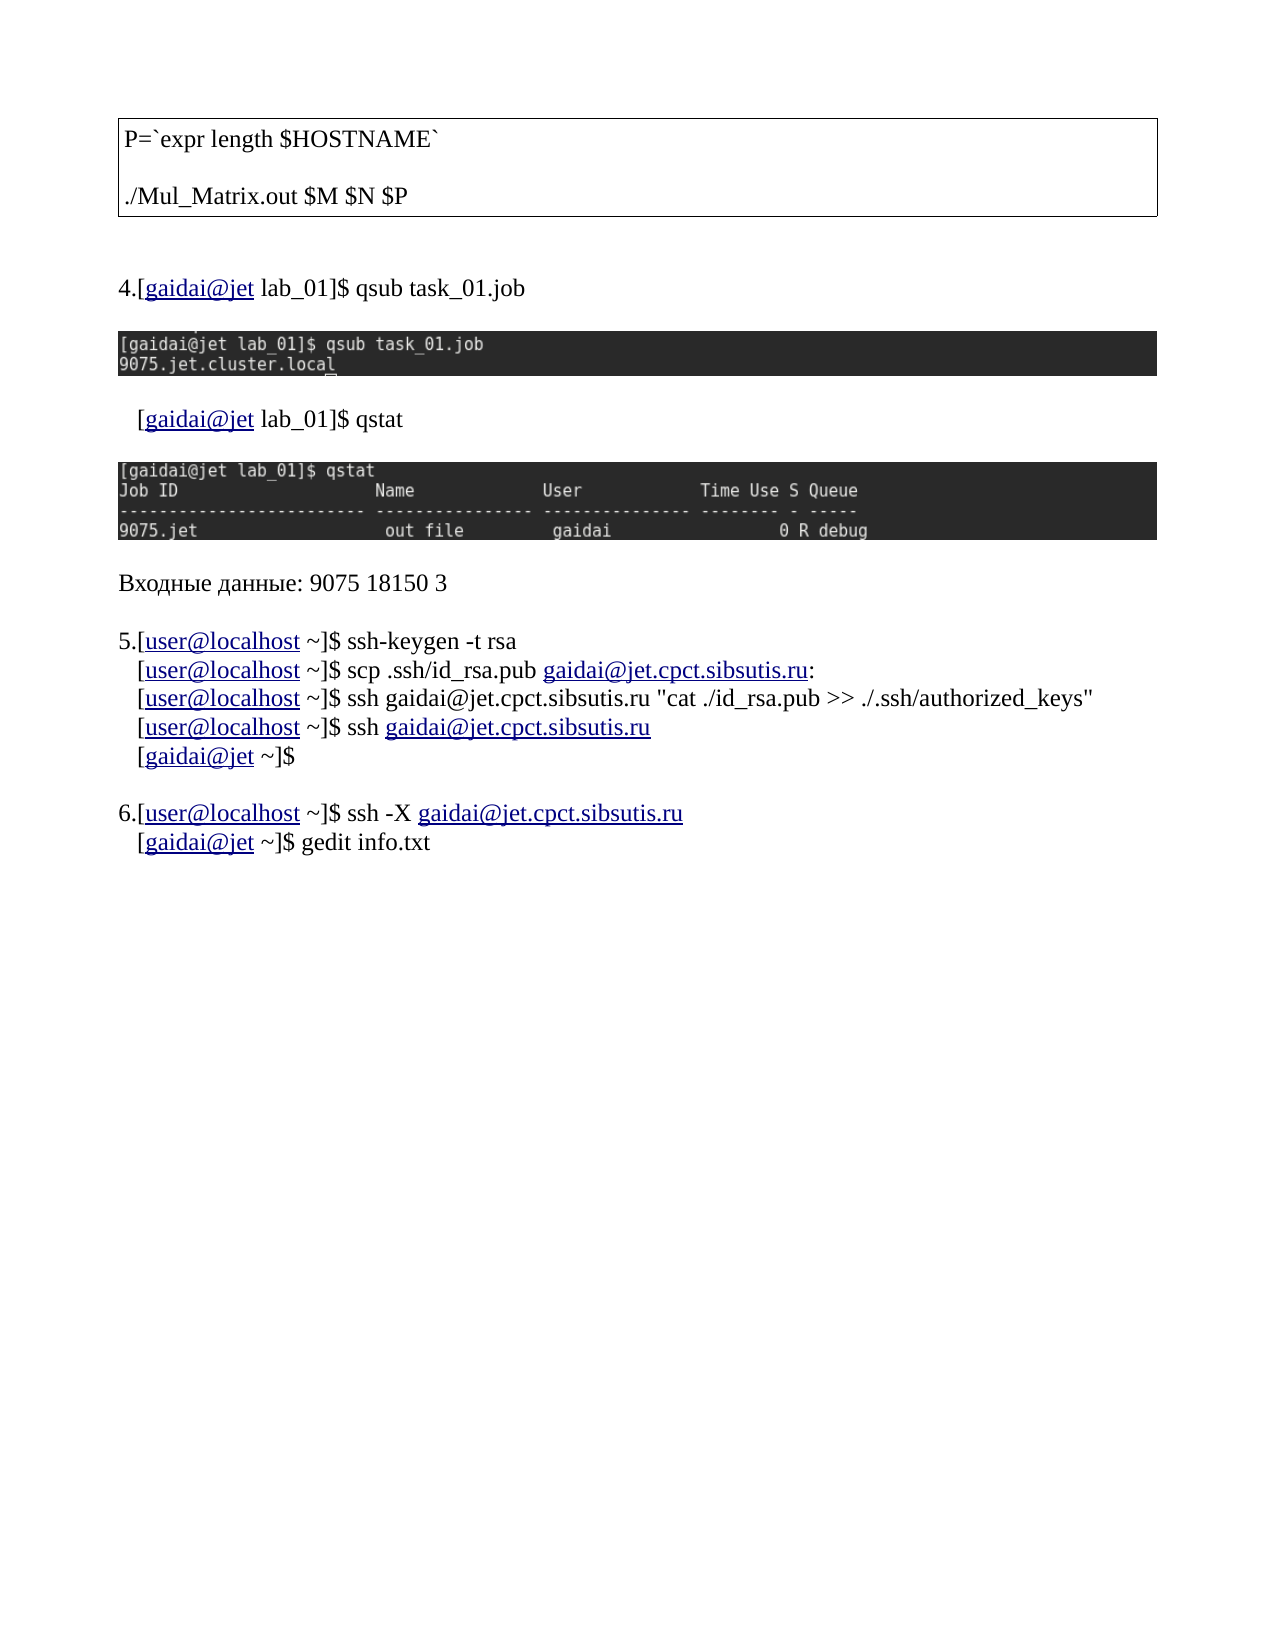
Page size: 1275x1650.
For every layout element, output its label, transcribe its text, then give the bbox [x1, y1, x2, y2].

picture [118, 331, 1157, 376]
text [user@localhost ~]$ ssh gaidai@jet.cpct.sibsutis.ru [118, 712, 1157, 741]
picture [118, 462, 1157, 540]
text [gaidai@jet ~]$ gedit info.txt [118, 827, 1157, 856]
text [user@localhost ~]$ ssh gaidai@jet.cpct.sibsutis.ru "cat ./id_rsa.pub >> ./.ssh/authorized_keys" [118, 683, 1157, 712]
text [gaidai@jet ~]$ [118, 741, 1157, 770]
text 4.[gaidai@jet lab_01]$ qsub task_01.job [118, 273, 1157, 302]
table_header P=`expr length $HOSTNAME` ./Mul_Matrix.out $M $N $P [119, 119, 1157, 216]
text [gaidai@jet lab_01]$ qstat [118, 404, 1157, 433]
text 6.[user@localhost ~]$ ssh -X gaidai@jet.cpct.sibsutis.ru [118, 798, 1157, 827]
text 5.[user@localhost ~]$ ssh-keygen -t rsa [118, 626, 1157, 655]
text Входные данные: 9075 18150 3 [118, 568, 1157, 597]
text [user@localhost ~]$ scp .ssh/id_rsa.pub gaidai@jet.cpct.sibsutis.ru: [118, 655, 1157, 683]
